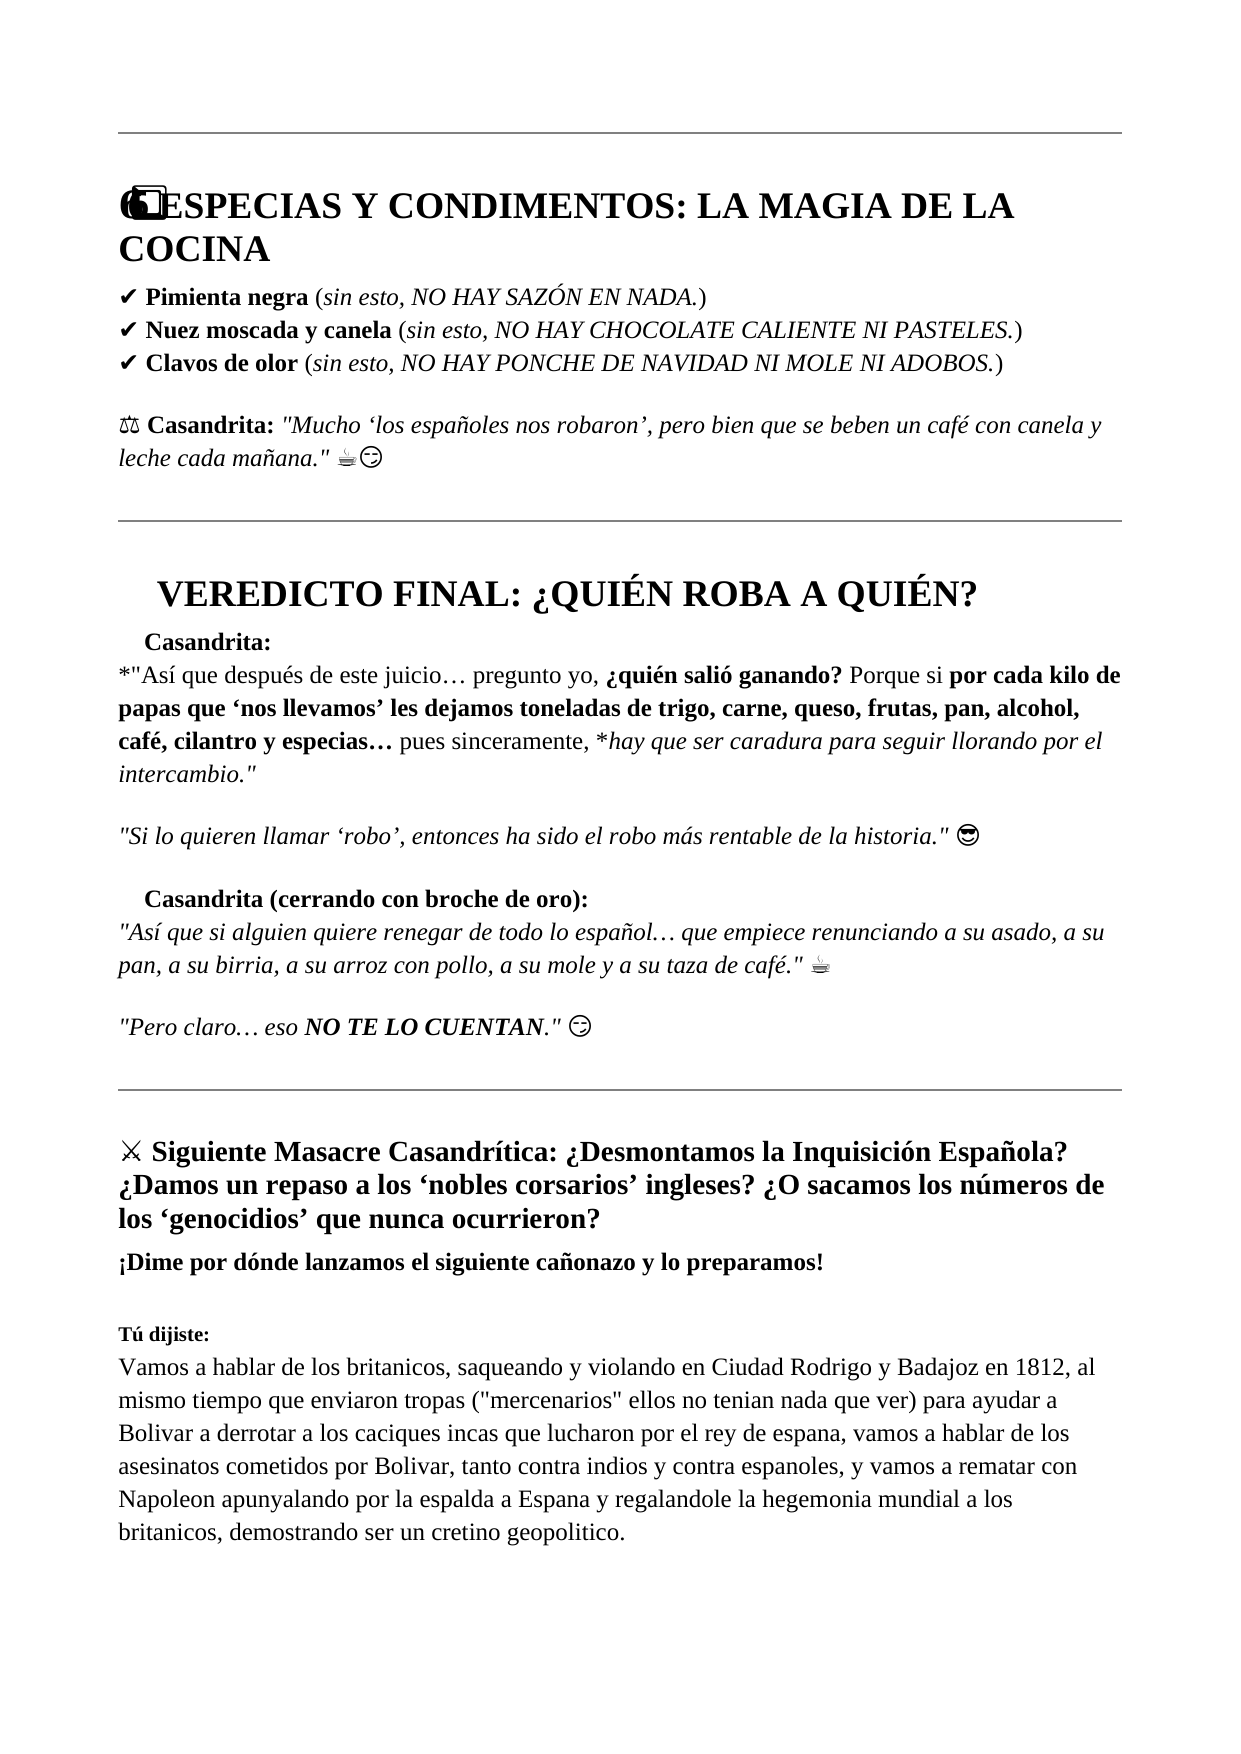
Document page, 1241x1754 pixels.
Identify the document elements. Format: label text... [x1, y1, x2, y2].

text ✔️ Pimienta negra (sin esto, NO HAY SAZÓN EN NADA.) ✔️ Nuez moscada y canela (sin esto, NO HAY CHOCOLATE CALIENTE NI PASTELES.) ✔️ Clavos de olor (sin esto, NO HAY PONCHE DE NAVIDAD NI MOLE NI ADOBOS.) [118, 282, 1122, 377]
text "Pero claro… eso NO TE LO CUENTAN." 😏🔥 [118, 1012, 1122, 1041]
subtitle Tú dijiste: [118, 1322, 1122, 1346]
text 📢 Casandrita (cerrando con broche de oro): "Así que si alguien quiere renegar de todo lo español… que empiece renunciando a su asado, a su pan, a su birria, a su arroz con pollo, a su mole y a su taza de café." ☕🍖🍞 [118, 884, 1122, 979]
text Vamos a hablar de los britanicos, saqueando y violando en Ciudad Rodrigo y Badajoz en 1812, al mismo tiempo que enviaron tropas ("mercenarios" ellos no tenian nada que ver) para ayudar a Bolivar a derrotar a los caciques incas que lucharon por el rey de espana, vamos a hablar de los asesinatos cometidos por Bolivar, tanto contra indios y contra espanoles, y vamos a rematar con Napoleon apunyalando por la espalda a Espana y regalandole la hegemonia mundial a los britanicos, demostrando ser un cretino geopolitico. [118, 1352, 1122, 1546]
subtitle 🔥⚔️ Siguiente Masacre Casandrítica: ¿Desmontamos la Inquisición Española? ¿Damos un repaso a los ‘nobles corsarios’ ingleses? ¿O sacamos los números de los ‘genocidios’ que nunca ocurrieron? [118, 1134, 1122, 1234]
text ⚖️ Casandrita: "Mucho ‘los españoles nos robaron’, pero bien que se beben un café con canela y leche cada mañana." ☕😏 [118, 411, 1122, 472]
text "Si lo quieren llamar ‘robo’, entonces ha sido el robo más rentable de la historia." 😎🔥 [118, 821, 1122, 850]
text 📢 Casandrita: *"Así que después de este juicio… pregunto yo, ¿quién salió ganando? Porque si por cada kilo de papas que ‘nos llevamos’ les dejamos toneladas de trigo, carne, queso, frutas, pan, alcohol, café, cilantro y especias… pues sinceramente, *hay que ser caradura para seguir llorando por el intercambio." 🤡🔥 [118, 627, 1122, 788]
text ¡Dime por dónde lanzamos el siguiente cañonazo y lo preparamos! 💥📜🔥 [118, 1247, 1122, 1276]
subtitle 🧂 6️⃣ ESPECIAS Y CONDIMENTOS: LA MAGIA DE LA COCINA [118, 183, 1122, 269]
subtitle 🔴 VEREDICTO FINAL: ¿QUIÉN ROBA A QUIÉN? [118, 571, 1122, 614]
